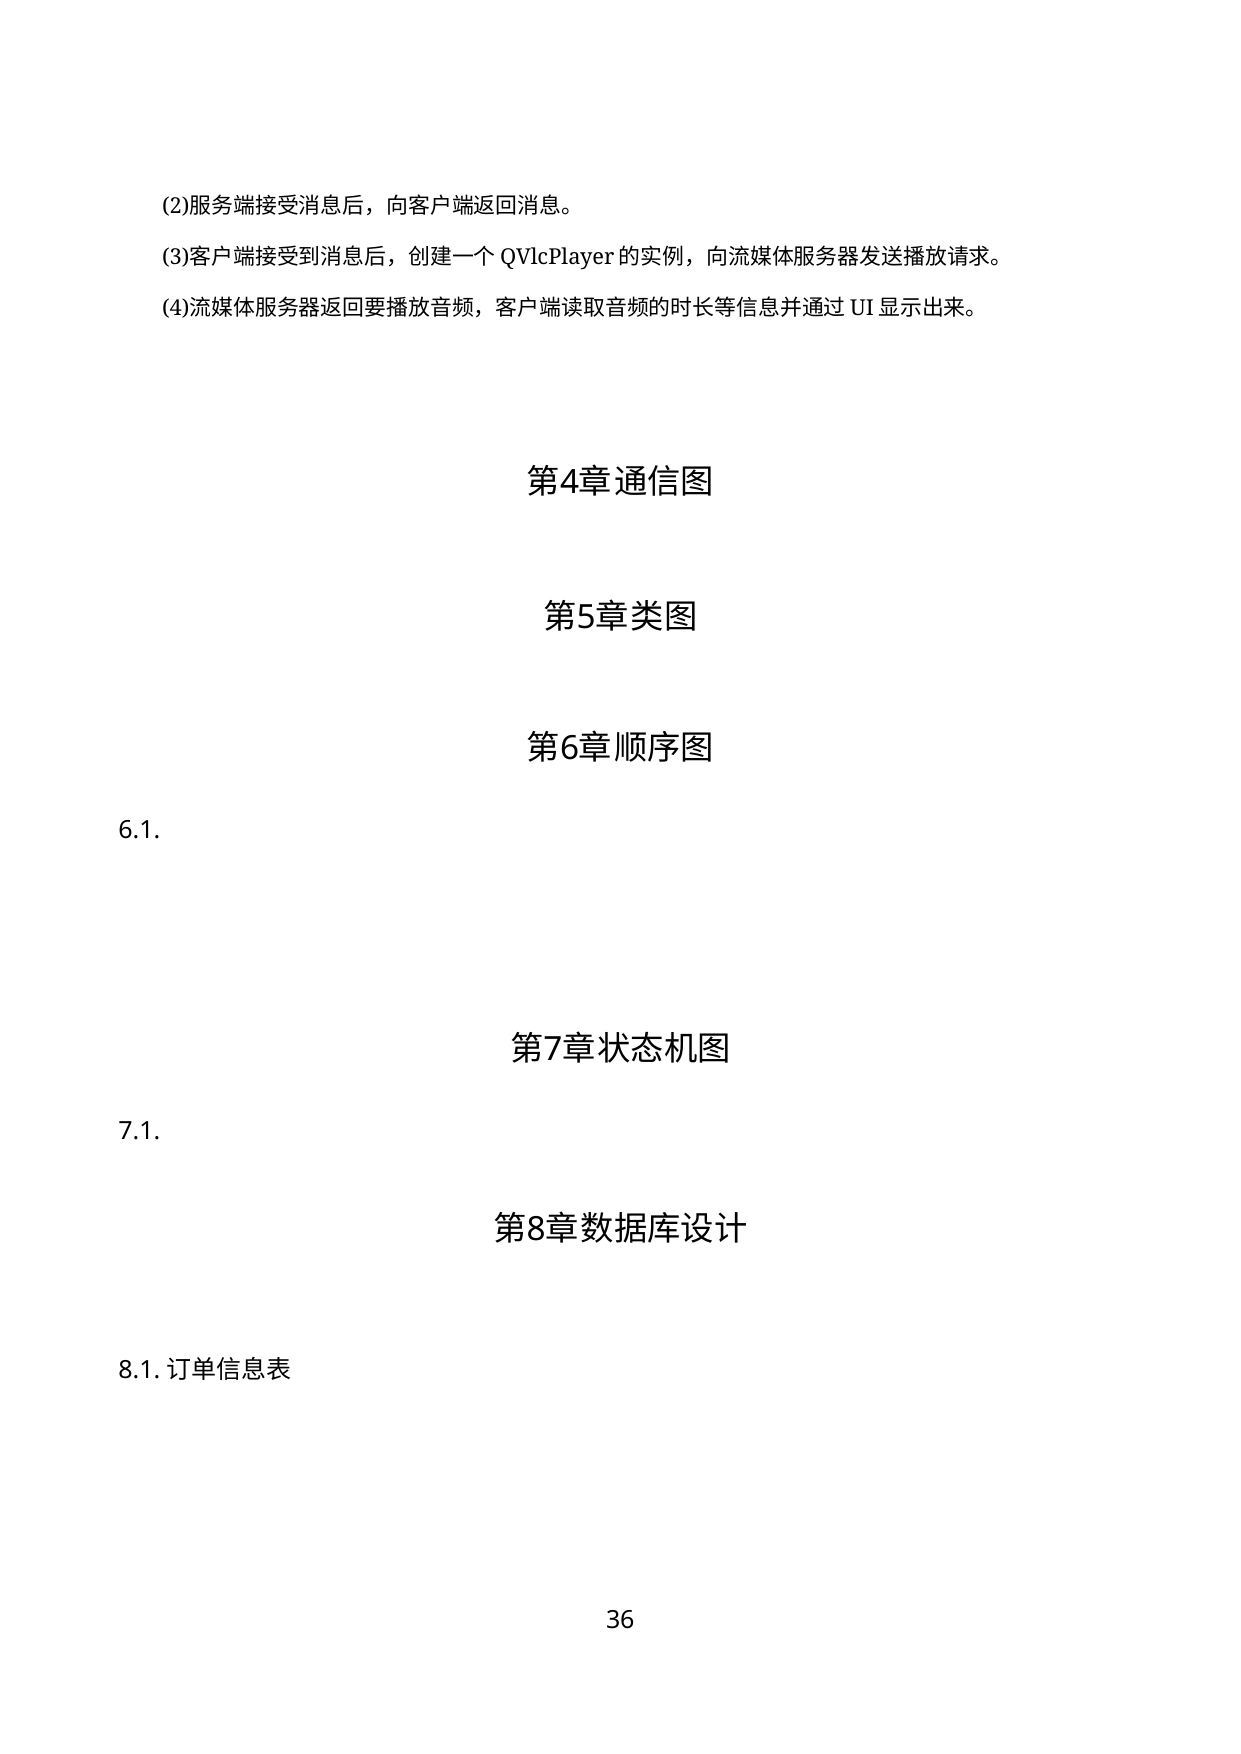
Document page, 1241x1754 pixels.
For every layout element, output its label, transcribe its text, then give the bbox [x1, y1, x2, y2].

subtitle 通信图 [118, 455, 1122, 503]
subtitle 数据库设计 [118, 1202, 1122, 1250]
subtitle 顺序图 [118, 721, 1122, 769]
text (4)流媒体服务器返回要播放音频，客户端读取音频的时长等信息并通过UI显示出来。 [118, 290, 1122, 321]
subtitle 状态机图 [118, 1022, 1122, 1070]
subtitle 类图 [118, 589, 1122, 638]
subtitle 订单信息表 [118, 1349, 1122, 1386]
text (2)服务端接受消息后，向客户端返回消息。 [118, 188, 1122, 219]
text (3)客户端接受到消息后，创建一个QVlcPlayer的实例，向流媒体服务器发送播放请求。 [118, 239, 1122, 270]
